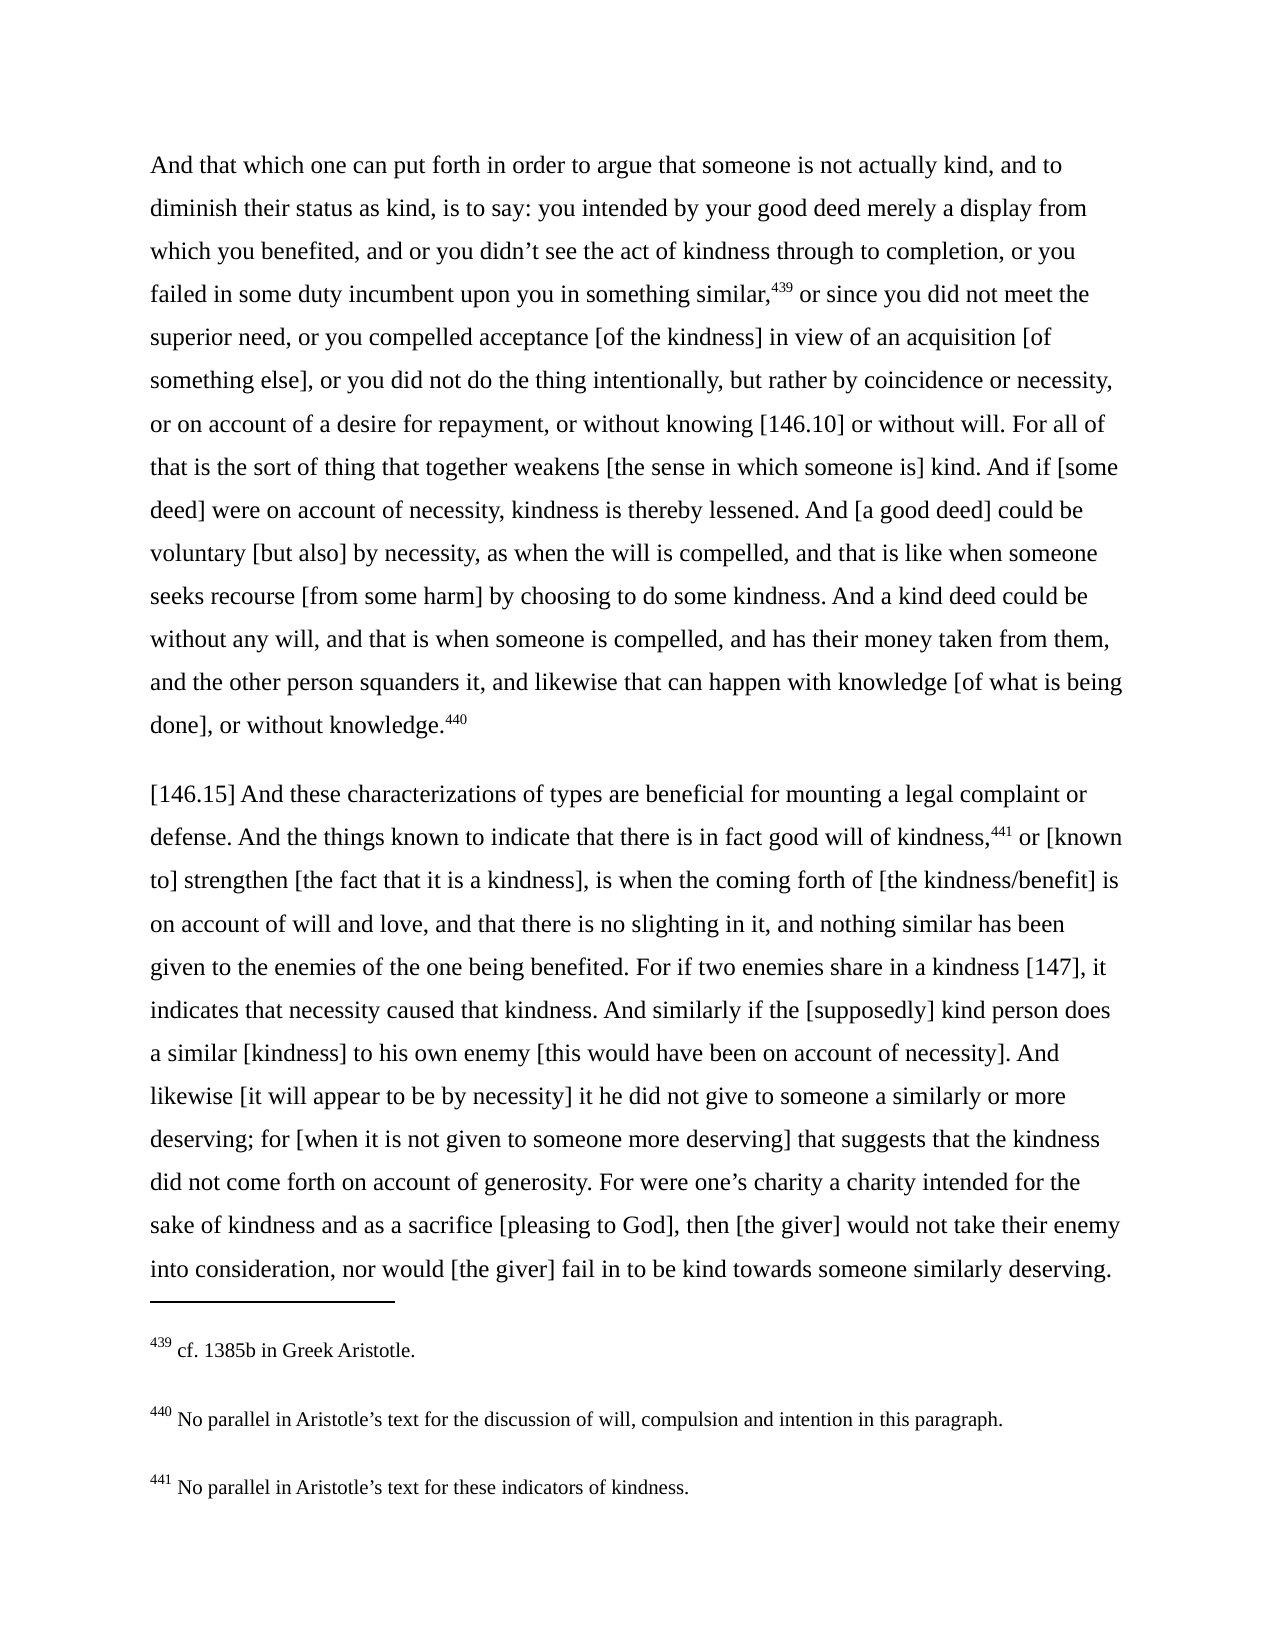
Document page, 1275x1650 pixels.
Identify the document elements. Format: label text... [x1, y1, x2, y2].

text And that which one can put forth in order to argue that someone is not actually kind, and to diminish their status as kind, is to say: you intended by your good deed merely a display from which you benefited, and or you didn’t see the act of kindness through to completion, or you failed in some duty incumbent upon you in something similar, or since you did not meet the superior need, or you compelled acceptance [of the kindness] in view of an acquisition [of something else], or you did not do the thing intentionally, but rather by coincidence or necessity, or on account of a desire for repayment, or without knowing [146.10] or without will. For all of that is the sort of thing that together weakens [the sense in which someone is] kind. And if [some deed] were on account of necessity, kindness is thereby lessened. And [a good deed] could be voluntary [but also] by necessity, as when the will is compelled, and that is like when someone seeks recourse [from some harm] by choosing to do some kindness. And a kind deed could be without any will, and that is when someone is compelled, and has their money taken from them, and the other person squanders it, and likewise that can happen with knowledge [of what is being done], or without knowledge. [150, 150, 1125, 739]
text cf. 1385b in Greek Aristotle. [150, 1334, 1125, 1363]
text [146.15] And these characterizations of types are beneficial for mounting a legal complaint or defense. And the things known to indicate that there is in fact good will of kindness, or [known to] strengthen [the fact that it is a kindness], is when the coming forth of [the kindness/benefit] is on account of will and love, and that there is no slighting in it, and nothing similar has been given to the enemies of the one being benefited. For if two enemies share in a kindness [147], it indicates that necessity caused that kindness. And similarly if the [supposedly] kind person does a similar [kindness] to his own enemy [this would have been on account of necessity]. And likewise [it will appear to be by necessity] it he did not give to someone a similarly or more deserving; for [when it is not given to someone more deserving] that suggests that the kindness did not come forth on account of generosity. For were one’s charity a charity intended for the sake of kindness and as a sacrifice [pleasing to God], then [the giver] would not take their enemy into consideration, nor would [the giver] fail in to be kind towards someone similarly deserving. [150, 779, 1125, 1282]
text No parallel in Aristotle’s text for these indicators of kindness. [150, 1471, 1125, 1500]
text No parallel in Aristotle’s text for the discussion of will, compulsion and intention in this paragraph. [150, 1403, 1125, 1431]
